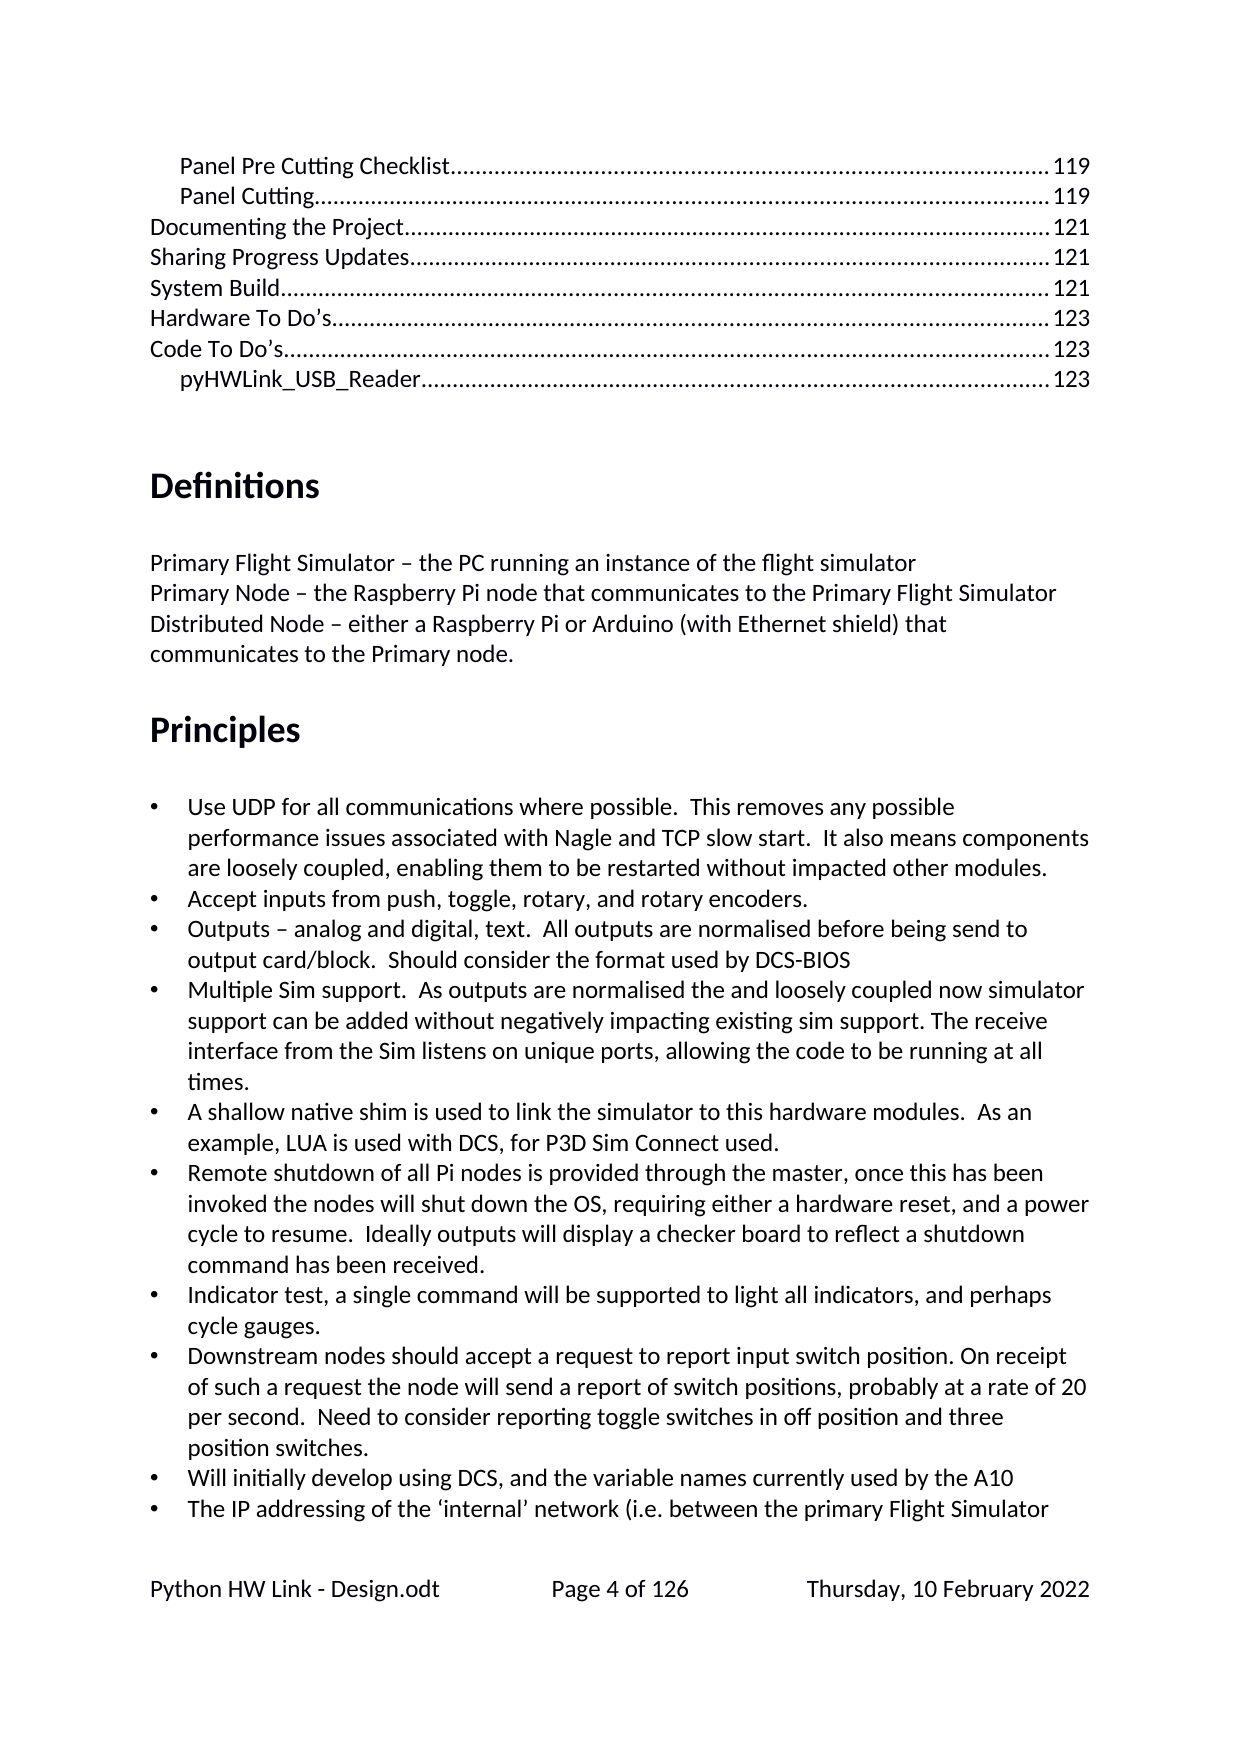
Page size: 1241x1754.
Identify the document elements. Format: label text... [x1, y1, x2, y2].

subtitle Principles [150, 706, 1090, 752]
text Panel Pre Cutting Checklist 119 [179, 150, 1090, 181]
list A shallow native shim is used to link the simulator to this hardware modules. As an example, LUA is used with DCS, for P3D Sim Connect used. [150, 1096, 1090, 1157]
text Hardware To Do’s 123 [150, 303, 1090, 333]
text Sharing Progress Updates 121 [150, 242, 1090, 272]
text Code To Do’s 123 [150, 333, 1090, 364]
text Primary Flight Simulator – the PC running an instance of the flight simulator [150, 547, 1090, 577]
text System Build 121 [150, 272, 1090, 303]
list Use UDP for all communications where possible. This removes any possible performance issues associated with Nagle and TCP slow start. It also means components are loosely coupled, enabling them to be restarted without impacted other modules. [150, 791, 1090, 883]
list Downstream nodes should accept a request to report input switch position. On receipt of such a request the node will send a report of switch positions, probably at a rate of 20 per second. Need to consider reporting toggle switches in off position and three position switches. [150, 1341, 1090, 1463]
list Accept inputs from push, toggle, rotary, and rotary encoders. [150, 883, 1090, 913]
text Distributed Node – either a Raspberry Pi or Arduino (with Ethernet shield) that communicates to the Primary node. [150, 608, 1090, 669]
list Indicator test, a single command will be supported to light all indicators, and perhaps cycle gauges. [150, 1279, 1090, 1341]
list Outputs – analog and digital, text. All outputs are normalised before being send to output card/block. Should consider the format used by DCS-BIOS [150, 913, 1090, 974]
list Remote shutdown of all Pi nodes is provided through the master, once this has been invoked the nodes will shut down the OS, requiring either a hardware reset, and a power cycle to resume. Ideally outputs will display a checker board to reflect a shutdown command has been received. [150, 1157, 1090, 1279]
text Panel Cutting 119 [179, 181, 1090, 211]
subtitle Definitions [150, 462, 1090, 508]
text Primary Node – the Raspberry Pi node that communicates to the Primary Flight Simulator [150, 577, 1090, 608]
list Multiple Sim support. As outputs are normalised the and loosely coupled now simulator support can be added without negatively impacting existing sim support. The receive interface from the Sim listens on unique ports, allowing the code to be running at all times. [150, 974, 1090, 1096]
list The IP addressing of the ‘internal’ network (i.e. between the primary Flight Simulator [150, 1493, 1090, 1524]
list Will initially develop using DCS, and the variable names currently used by the A10 [150, 1463, 1090, 1493]
text Documenting the Project 121 [150, 211, 1090, 242]
text pyHWLink_USB_Reader 123 [179, 364, 1090, 394]
